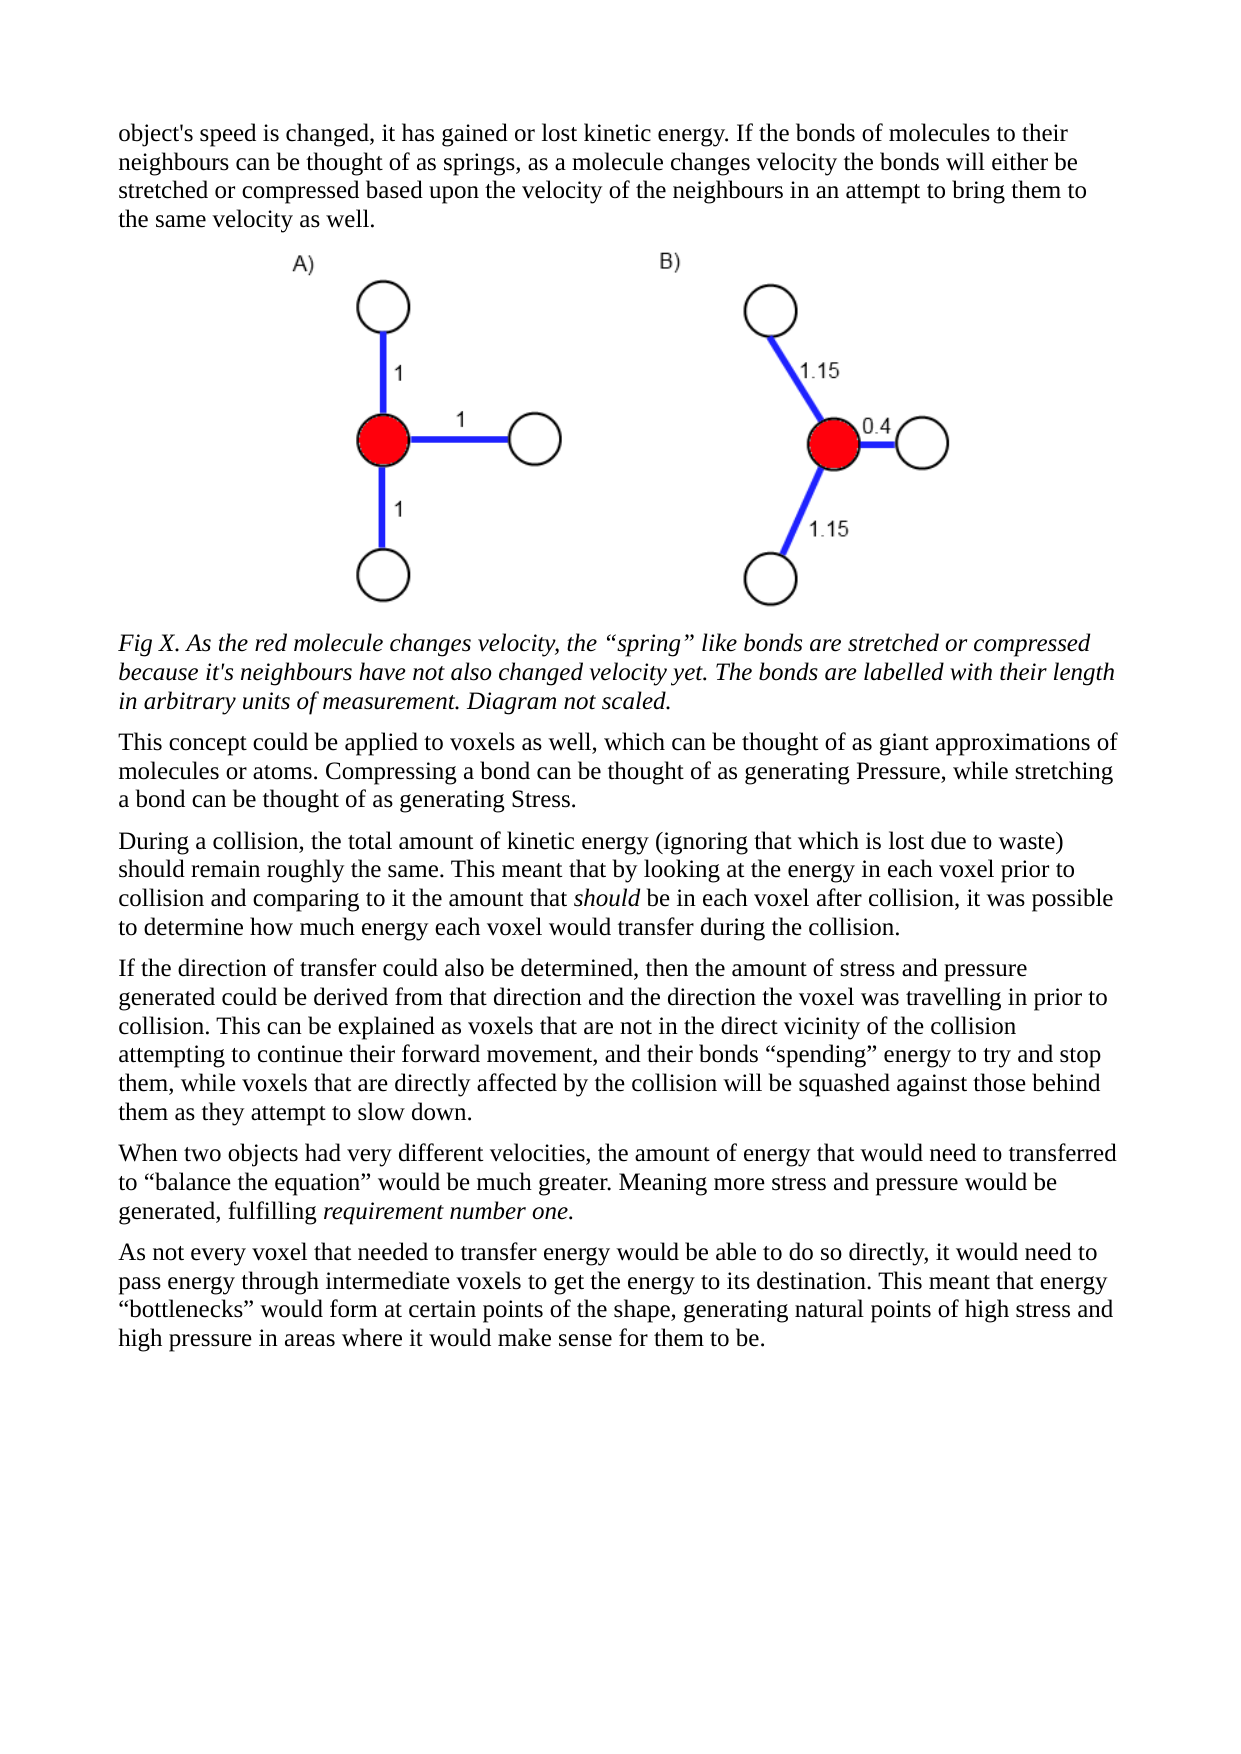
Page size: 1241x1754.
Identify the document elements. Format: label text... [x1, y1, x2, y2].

text During a collision, the total amount of kinetic energy (ignoring that which is lost due to waste) should remain roughly the same. This meant that by looking at the energy in each voxel prior to collision and comparing to it the amount that should be in each voxel after collision, it was possible to determine how much energy each voxel would transfer during the collision. [118, 826, 1122, 941]
text This concept could be applied to voxels as well, which can be thought of as giant approximations of molecules or atoms. Compressing a bond can be thought of as generating Pressure, while stretching a bond can be thought of as generating Stress. [118, 727, 1122, 813]
text object's speed is changed, it has gained or lost kinetic energy. If the bonds of molecules to their neighbours can be thought of as springs, as a molecule changes velocity the bonds will either be stretched or compressed based upon the velocity of the neighbours in an attempt to bring them to the same velocity as well. [118, 118, 1122, 233]
text If the direction of transfer could also be determined, then the amount of stress and pressure generated could be derived from that direction and the direction the voxel was travelling in prior to collision. This can be explained as voxels that are not in the direct vicinity of the collision attempting to continue their forward movement, and their bonds “spending” energy to try and stop them, while voxels that are directly affected by the collision will be squashed against those behind them as they attempt to slow down. [118, 953, 1122, 1126]
text Fig X. As the red molecule changes velocity, the “spring” like bonds are stretched or compressed because it's neighbours have not also changed velocity yet. The bonds are labelled with their length in arbitrary units of measurement. Diagram not scaled. [118, 629, 1122, 714]
picture [276, 245, 964, 629]
text When two objects had very different velocities, the amount of energy that would need to transferred to “balance the equation” would be much greater. Meaning more stress and pressure would be generated, fulfilling requirement number one. [118, 1138, 1122, 1224]
text As not every voxel that needed to transfer energy would be able to do so directly, it would need to pass energy through intermediate voxels to get the energy to its destination. This meant that energy “bottlenecks” would form at certain points of the shape, generating natural points of high stress and high pressure in areas where it would make sense for them to be. [118, 1237, 1122, 1352]
